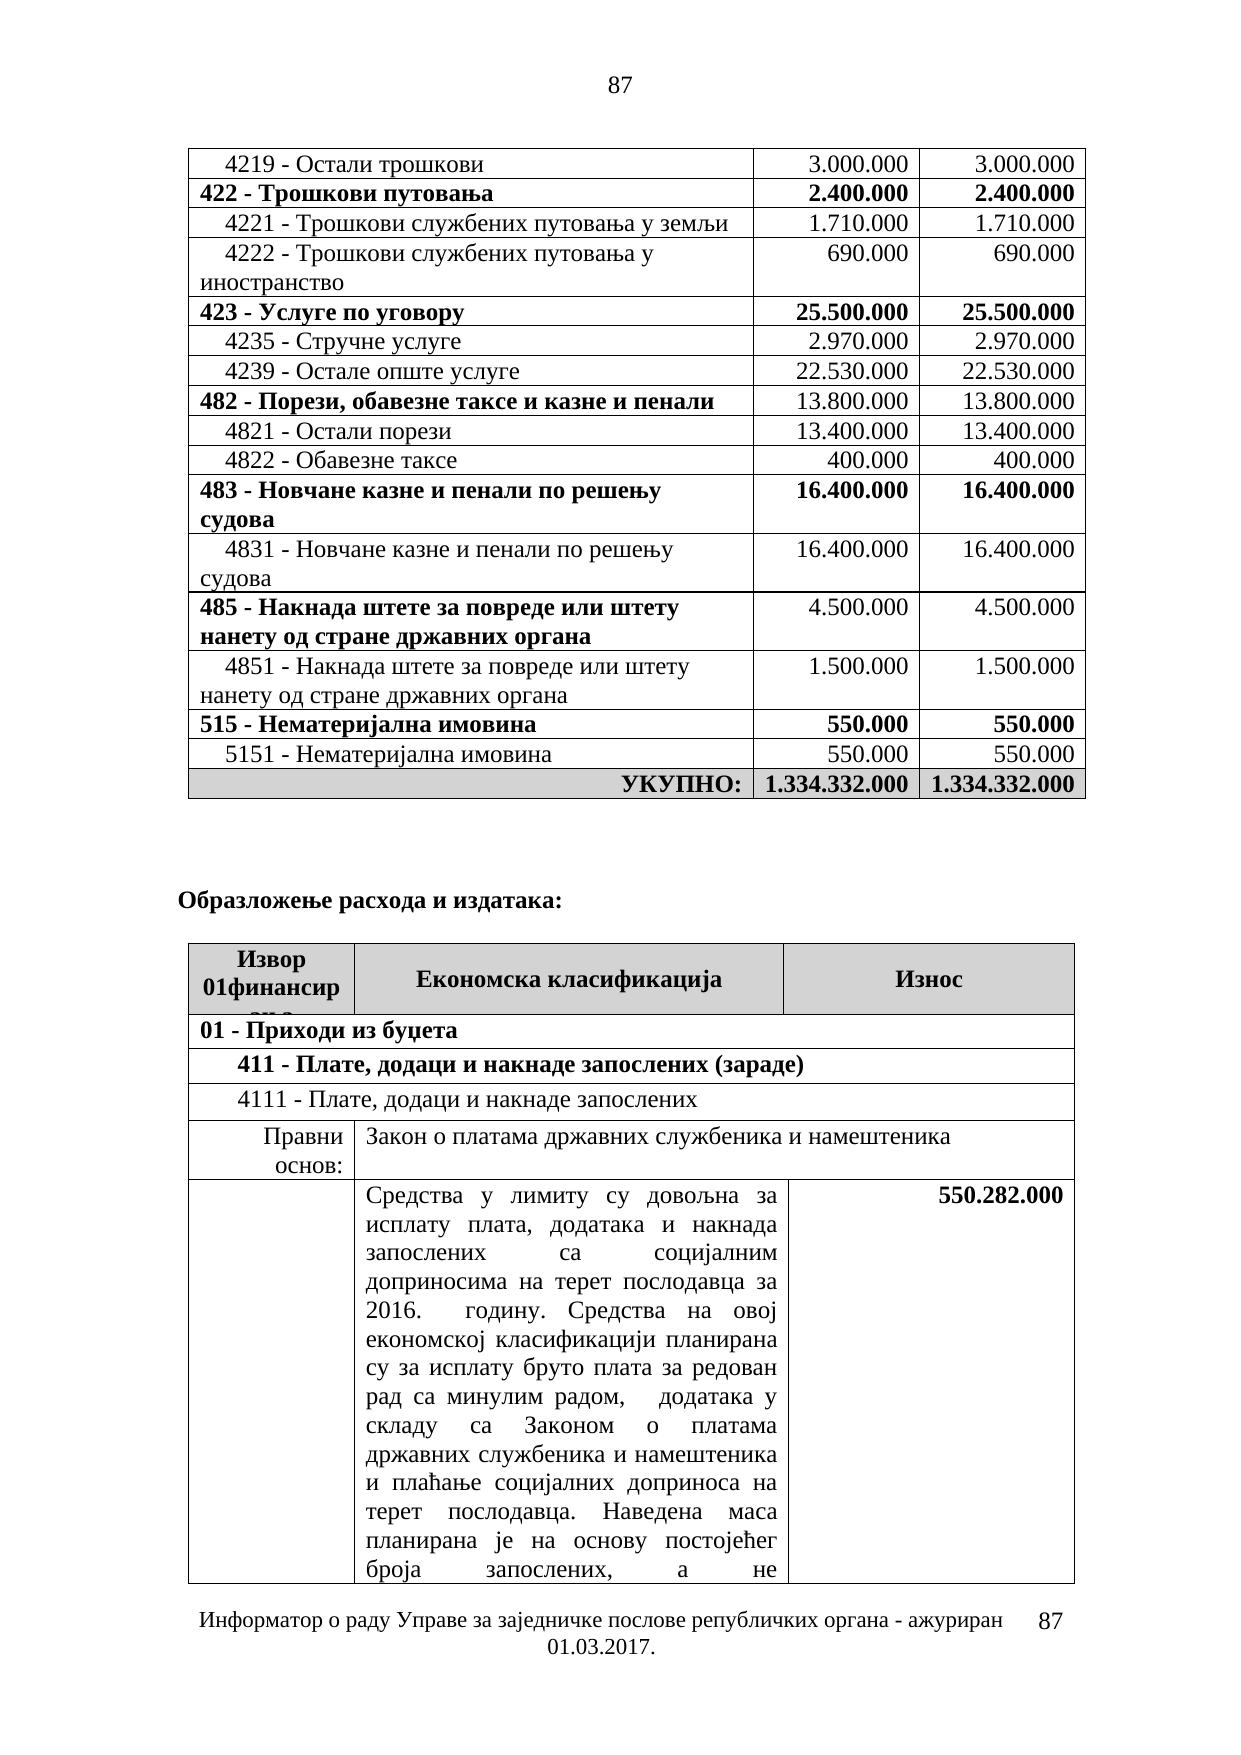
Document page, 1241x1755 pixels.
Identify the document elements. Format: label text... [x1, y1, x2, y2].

table_cell 400.000 [754, 446, 919, 474]
table_cell 4831 - Новчане казне и пенали по решењу судова [189, 534, 753, 591]
table_cell 3.000.000 [920, 149, 1085, 177]
table_cell 4.500.000 [920, 593, 1085, 650]
table_cell 485 - Накнада штете за повреде или штету нанету од стране државних органа [189, 593, 753, 650]
table_cell 16.400.000 [920, 475, 1085, 533]
table_cell 4222 - Трошкови службених путовања у иностранство [189, 238, 753, 296]
table_header Износ [784, 944, 1074, 1014]
table_header Извор 01финансирања [189, 944, 354, 1014]
table_cell 2.970.000 [754, 326, 919, 355]
table_cell 4851 - Накнада штете за повреде или штету нанету од стране државних органа [189, 651, 753, 708]
table_cell 550.000 [920, 739, 1085, 768]
table_cell 1.334.332.000 [754, 769, 919, 798]
table_cell 515 - Нематеријална имовина [189, 710, 753, 738]
table_cell 1.500.000 [920, 651, 1085, 708]
table_cell 482 - Порези, обавезне таксе и казне и пенали [189, 386, 753, 415]
table_cell 411 - Плате, додаци и накнаде запослених (зараде) [189, 1049, 1074, 1083]
table_cell 550.000 [754, 710, 919, 738]
table_cell 1.710.000 [754, 208, 919, 237]
table_cell 400.000 [920, 446, 1085, 474]
table_cell 4221 - Трошкови службених путовања у земљи [189, 208, 753, 237]
table_cell 01 - Приходи из буџета [189, 1015, 1074, 1048]
table_cell Закон о платама државних службеника и намештеника [355, 1121, 1074, 1179]
table_cell 2.400.000 [920, 179, 1085, 207]
table_cell 690.000 [920, 238, 1085, 296]
table_cell 2.400.000 [754, 179, 919, 207]
table_cell 4821 - Остали порези [189, 416, 753, 444]
table_cell 13.800.000 [754, 386, 919, 415]
table_cell 22.530.000 [920, 356, 1085, 385]
table_cell 4219 - Остали трошкови [189, 149, 753, 177]
table_cell 550.282.000 [789, 1180, 1074, 1582]
table_cell Средства у лимиту су довољна за исплату плата, додатака и накнада запослених са социјалним доприносима на терет послодавца за 2016. годину. Средства на овој економској класификацији планирана су за исплату бруто плата за редован рад са минулим радом, додатака у складу са Законом о платама државних службеника и намештеника и плаћање социјалних доприноса на терет послодавца. Наведена маса планирана је на основу постојећег броја запослених, а не [355, 1180, 788, 1582]
table_cell 16.400.000 [754, 475, 919, 533]
table_cell 5151 - Нематеријална имовина [189, 739, 753, 768]
table_cell 13.400.000 [754, 416, 919, 444]
table_cell Правни основ: [189, 1121, 354, 1179]
table_cell 3.000.000 [754, 149, 919, 177]
table_cell 4239 - Остале опште услуге [189, 356, 753, 385]
table_cell 16.400.000 [920, 534, 1085, 591]
table_cell 2.970.000 [920, 326, 1085, 355]
table_cell 1.710.000 [920, 208, 1085, 237]
table_cell 13.800.000 [920, 386, 1085, 415]
table_cell 422 - Трошкови путовања [189, 179, 753, 207]
table_cell 4822 - Обавезне таксе [189, 446, 753, 474]
table_cell 423 - Услуге по уговору [189, 297, 753, 325]
table_cell 13.400.000 [920, 416, 1085, 444]
table_cell 1.500.000 [754, 651, 919, 708]
table_cell 25.500.000 [754, 297, 919, 325]
table_cell [189, 1180, 354, 1582]
table_cell 483 - Новчане казне и пенали по решењу судова [189, 475, 753, 533]
table_cell 25.500.000 [920, 297, 1085, 325]
table_cell 550.000 [920, 710, 1085, 738]
table_cell 1.334.332.000 [920, 769, 1085, 798]
table_cell 690.000 [754, 238, 919, 296]
table_header Економска класификација [355, 944, 783, 1014]
table_cell 4.500.000 [754, 593, 919, 650]
table_cell 4111 - Плате, додаци и накнаде запослених [189, 1084, 1074, 1120]
table_cell УКУПНО: [189, 769, 753, 798]
table_cell 22.530.000 [754, 356, 919, 385]
text Образложење расхода и издатака: [177, 885, 1063, 914]
table_cell 16.400.000 [754, 534, 919, 591]
table_cell 550.000 [754, 739, 919, 768]
table_cell 4235 - Стручне услуге [189, 326, 753, 355]
